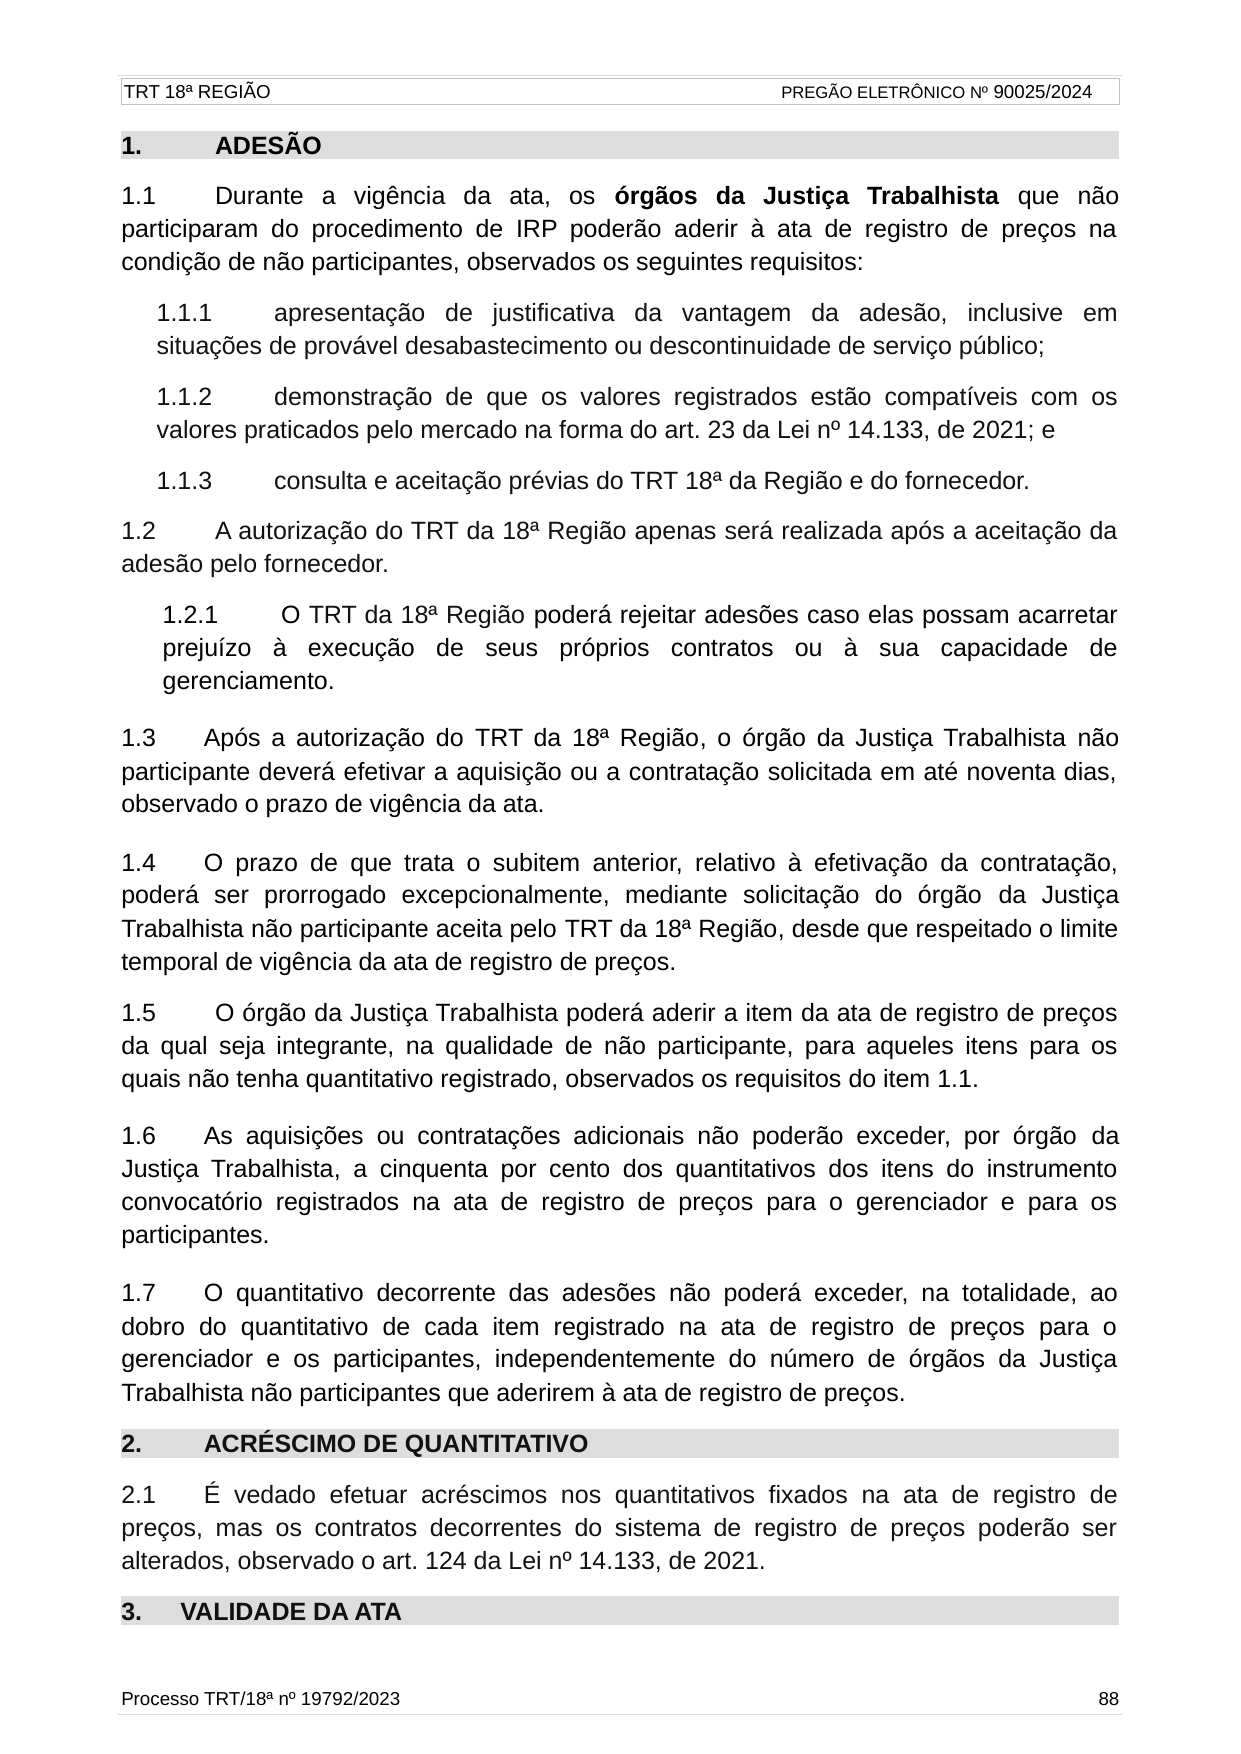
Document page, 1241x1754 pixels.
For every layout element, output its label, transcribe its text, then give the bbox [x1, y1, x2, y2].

text 1.1.3 consulta e aceitação prévias do TRT 18ª da Região e do fornecedor. [156, 466, 1119, 494]
list 1.7 O quantitativo decorrente das adesões não poderá exceder, na totalidade, ao dobro do quantitativo de cada item registrado na ata de registro de preços para o gerenciador e os participantes, independentemente do número de órgãos da Justiça Trabalhista não participantes que aderirem à ata de registro de preços. [121, 1278, 1119, 1406]
list 1.2.1 O TRT da 18ª Região poderá rejeitar adesões caso elas possam acarretar prejuízo à execução de seus próprios contratos ou à sua capacidade de gerenciamento. [162, 600, 1119, 695]
list 3. VALIDADE DA ATA [121, 1596, 1119, 1625]
text 1.1 Durante a vigência da ata, os órgãos da Justiça Trabalhista que não participaram do procedimento de IRP poderão aderir à ata de registro de preços na condição de não participantes, observados os seguintes requisitos: [121, 181, 1119, 276]
text 1.1.1 apresentação de justificativa da vantagem da adesão, inclusive em situações de provável desabastecimento ou descontinuidade de serviço público; [156, 298, 1119, 360]
list 1.2 A autorização do TRT da 18ª Região apenas será realizada após a aceitação da adesão pelo fornecedor. [121, 516, 1119, 578]
list 2.1 É vedado efetuar acréscimos nos quantitativos fixados na ata de registro de preços, mas os contratos decorrentes do sistema de registro de preços poderão ser alterados, observado o art. 124 da Lei nº 14.133, de 2021. [121, 1480, 1119, 1574]
text 1. ADESÃO [121, 131, 1119, 159]
list 1.5 O órgão da Justiça Trabalhista poderá aderir a item da ata de registro de preços da qual seja integrante, na qualidade de não participante, para aqueles itens para os quais não tenha quantitativo registrado, observados os requisitos do item 1.1. [121, 998, 1119, 1093]
list 1.3 Após a autorização do TRT da 18ª Região, o órgão da Justiça Trabalhista não participante deverá efetivar a aquisição ou a contratação solicitada em até noventa dias, observado o prazo de vigência da ata. [121, 723, 1119, 818]
list 1.4 O prazo de que trata o subitem anterior, relativo à efetivação da contratação, poderá ser prorrogado excepcionalmente, mediante solicitação do órgão da Justiça Trabalhista não participante aceita pelo TRT da 18ª Região, desde que respeitado o limite temporal de vigência da ata de registro de preços. [121, 847, 1119, 975]
text 2. ACRÉSCIMO DE QUANTITATIVO [121, 1429, 1119, 1458]
text 1.1.2 demonstração de que os valores registrados estão compatíveis com os valores praticados pelo mercado na forma do art. 23 da Lei nº 14.133, de 2021; e [156, 382, 1119, 444]
list 1.6 As aquisições ou contratações adicionais não poderão exceder, por órgão da Justiça Trabalhista, a cinquenta por cento dos quantitativos dos itens do instrumento convocatório registrados na ata de registro de preços para o gerenciador e para os participantes. [121, 1121, 1119, 1249]
